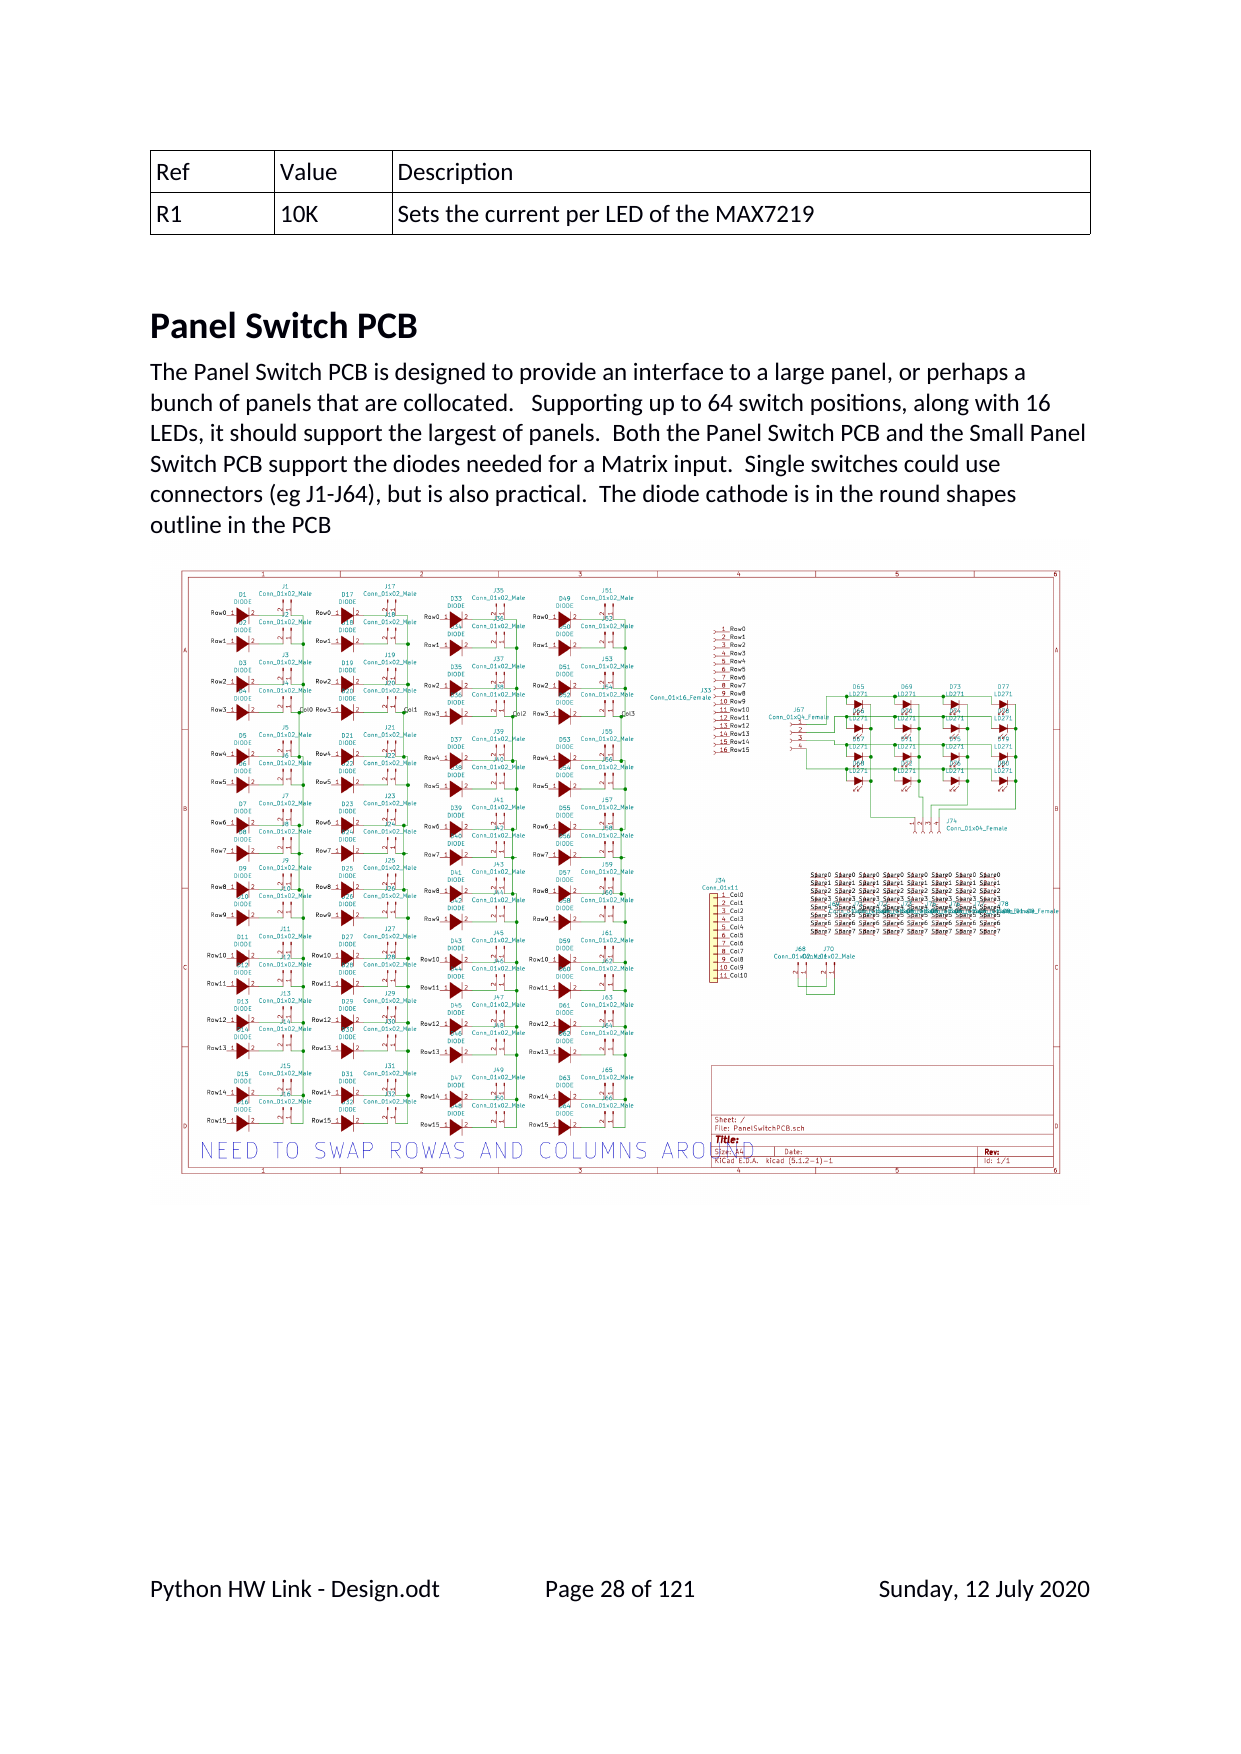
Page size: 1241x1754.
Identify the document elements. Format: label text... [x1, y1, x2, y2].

table_header Ref [151, 151, 274, 192]
table_header Description [393, 151, 1090, 192]
table_header Value [275, 151, 392, 192]
table_cell Sets the current per LED of the MAX7219 [393, 193, 1090, 234]
text The Panel Switch PCB is designed to provide an interface to a large panel, or perhaps a bunch of panels that are collocated. Supporting up to 64 switch positions, along with 16 LEDs, it should support the largest of panels. Both the Panel Switch PCB and the Small Panel Switch PCB support the diodes needed for a Matrix input. Single switches could use connectors (eg J1-J64), but is also practical. The diode cathode is in the round shapes outline in the PCB [150, 356, 1090, 539]
table_cell 10K [275, 193, 392, 234]
table_cell R1 [151, 193, 274, 234]
subtitle Panel Switch PCB [150, 302, 1090, 348]
picture [150, 539, 1091, 1205]
